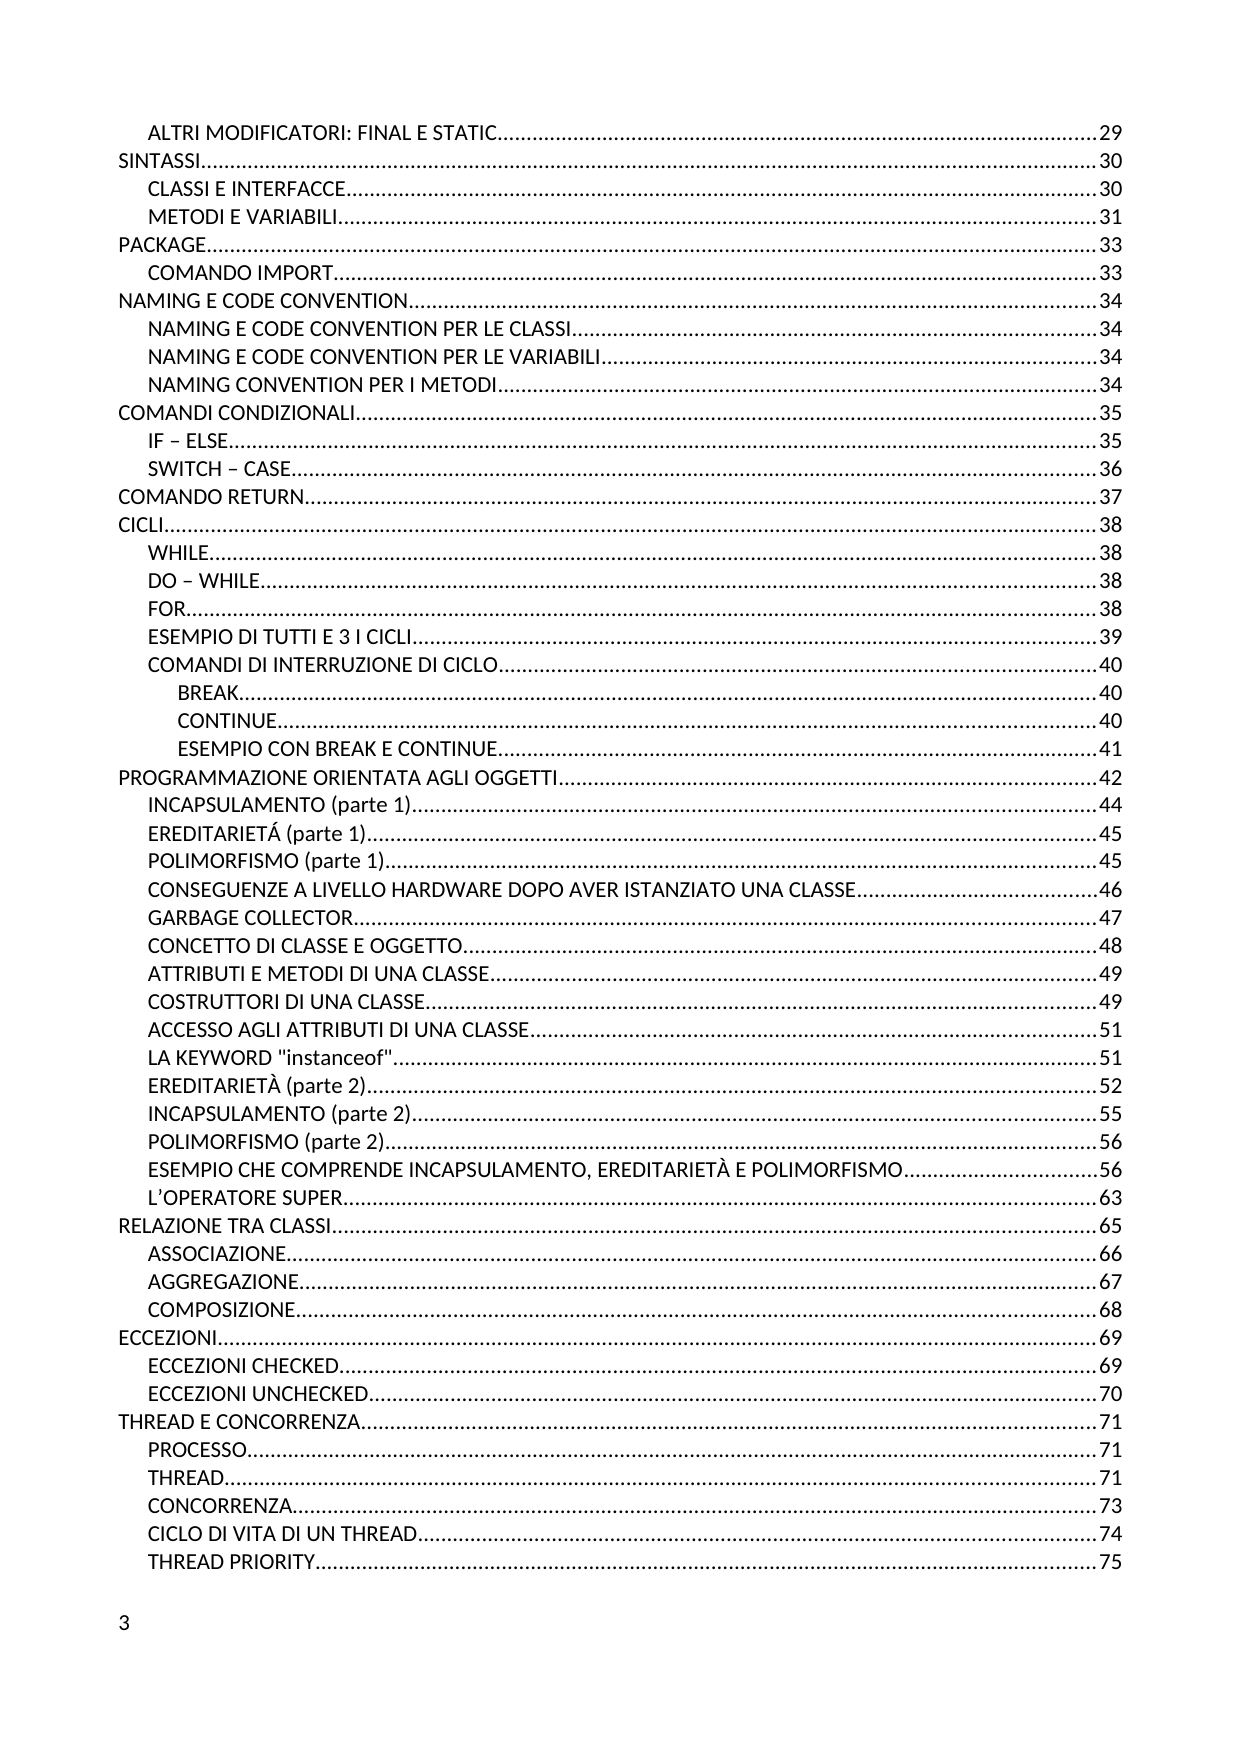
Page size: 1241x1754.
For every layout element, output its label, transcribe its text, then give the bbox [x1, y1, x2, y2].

text EREDITARIETÁ (parte 1) 45 [148, 819, 1122, 847]
text COSTRUTTORI DI UNA CLASSE 49 [148, 987, 1122, 1015]
text POLIMORFISMO (parte 2) 56 [148, 1127, 1122, 1155]
text CONCETTO DI CLASSE E OGGETTO 48 [148, 931, 1122, 959]
text BREAK 40 [177, 678, 1122, 707]
text THREAD 71 [148, 1463, 1122, 1491]
text THREAD PRIORITY 75 [148, 1547, 1122, 1575]
text IF – ELSE 35 [148, 426, 1122, 454]
text NAMING E CODE CONVENTION PER LE CLASSI 34 [148, 314, 1122, 342]
text NAMING E CODE CONVENTION 34 [118, 286, 1122, 314]
text INCAPSULAMENTO (parte 1) 44 [148, 791, 1122, 819]
text COMPOSIZIONE 68 [148, 1295, 1122, 1323]
text LA KEYWORD "instanceof" 51 [148, 1043, 1122, 1071]
text COMANDI DI INTERRUZIONE DI CICLO 40 [148, 651, 1122, 678]
text COMANDO RETURN 37 [118, 482, 1122, 510]
text CLASSI E INTERFACCE 30 [148, 174, 1122, 202]
text ECCEZIONI 69 [118, 1323, 1122, 1351]
text ALTRI MODIFICATORI: FINAL E STATIC 29 [148, 118, 1122, 146]
text CICLO DI VITA DI UN THREAD 74 [148, 1519, 1122, 1547]
text COMANDI CONDIZIONALI 35 [118, 398, 1122, 426]
text NAMING E CODE CONVENTION PER LE VARIABILI 34 [148, 342, 1122, 370]
text CONSEGUENZE A LIVELLO HARDWARE DOPO AVER ISTANZIATO UNA CLASSE 46 [148, 875, 1122, 903]
text CONCORRENZA 73 [148, 1491, 1122, 1519]
text ACCESSO AGLI ATTRIBUTI DI UNA CLASSE 51 [148, 1015, 1122, 1043]
text ATTRIBUTI E METODI DI UNA CLASSE 49 [148, 959, 1122, 987]
text GARBAGE COLLECTOR 47 [148, 903, 1122, 931]
text ECCEZIONI UNCHECKED 70 [148, 1379, 1122, 1407]
text CICLI 38 [118, 510, 1122, 538]
text WHILE 38 [148, 538, 1122, 566]
text L’OPERATORE SUPER 63 [148, 1183, 1122, 1211]
text SINTASSI 30 [118, 146, 1122, 174]
text SWITCH – CASE 36 [148, 454, 1122, 482]
text ESEMPIO CHE COMPRENDE INCAPSULAMENTO, EREDITARIETÀ E POLIMORFISMO 56 [148, 1155, 1122, 1183]
text PROCESSO 71 [148, 1435, 1122, 1463]
text ESEMPIO CON BREAK E CONTINUE 41 [177, 734, 1122, 763]
text POLIMORFISMO (parte 1) 45 [148, 847, 1122, 875]
text DO – WHILE 38 [148, 566, 1122, 594]
text RELAZIONE TRA CLASSI 65 [118, 1211, 1122, 1239]
text PACKAGE 33 [118, 230, 1122, 258]
text METODI E VARIABILI 31 [148, 202, 1122, 230]
text PROGRAMMAZIONE ORIENTATA AGLI OGGETTI 42 [118, 763, 1122, 791]
text ECCEZIONI CHECKED 69 [148, 1351, 1122, 1379]
text ASSOCIAZIONE 66 [148, 1239, 1122, 1267]
text CONTINUE 40 [177, 707, 1122, 734]
text FOR 38 [148, 594, 1122, 622]
text THREAD E CONCORRENZA 71 [118, 1407, 1122, 1435]
text EREDITARIETÀ (parte 2) 52 [148, 1071, 1122, 1099]
text NAMING CONVENTION PER I METODI 34 [148, 370, 1122, 398]
text AGGREGAZIONE 67 [148, 1267, 1122, 1295]
text COMANDO IMPORT 33 [148, 258, 1122, 286]
text ESEMPIO DI TUTTI E 3 I CICLI 39 [148, 622, 1122, 651]
text INCAPSULAMENTO (parte 2) 55 [148, 1099, 1122, 1127]
